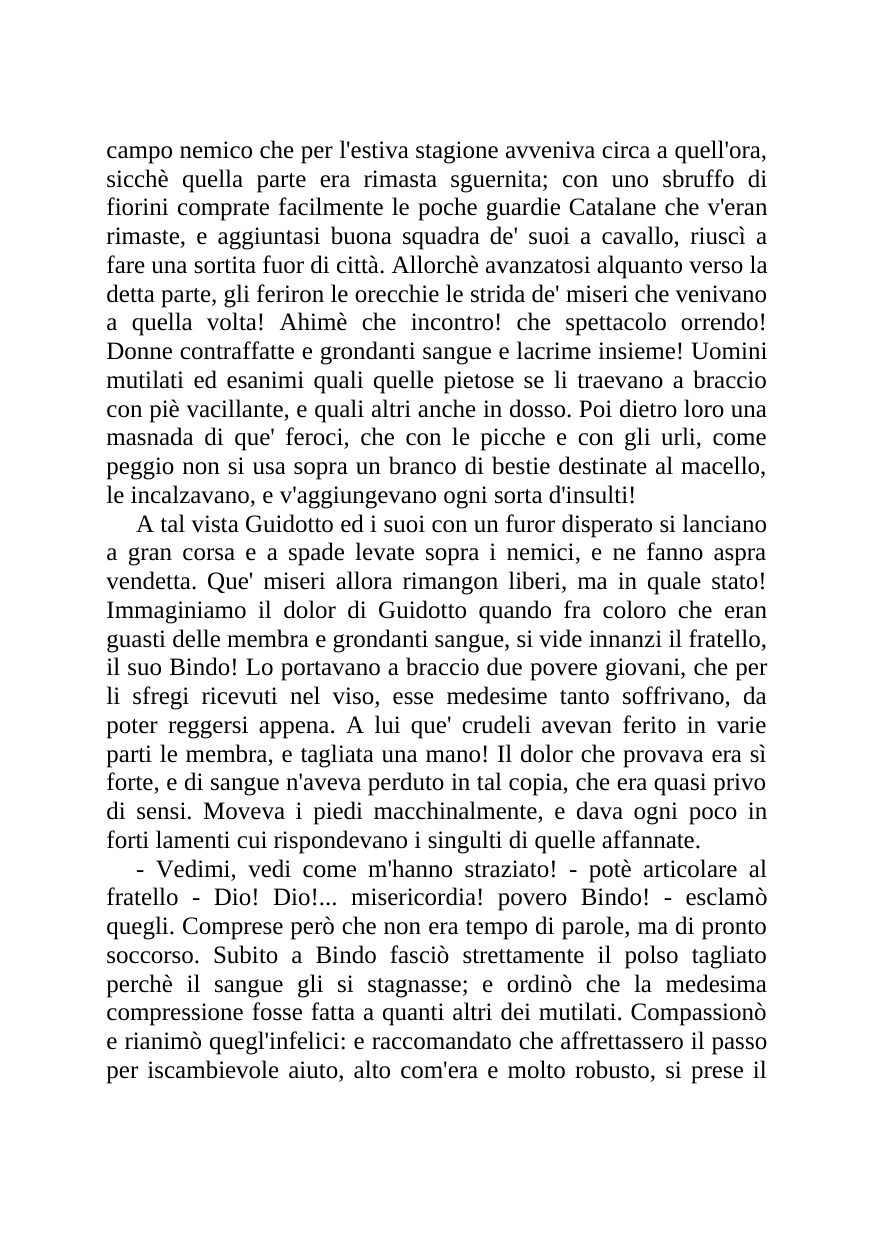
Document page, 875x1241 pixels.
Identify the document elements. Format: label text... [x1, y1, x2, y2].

text campo nemico che per l'estiva stagione avveniva circa a quell'ora, sicchè quella parte era rimasta sguernita; con uno sbruffo di fiorini comprate facilmente le poche guardie Catalane che v'eran rimaste, e aggiuntasi buona squadra de' suoi a cavallo, riuscì a fare una sortita fuor di città. Allorchè avanzatosi alquanto verso la detta parte, gli feriron le orecchie le strida de' miseri che venivano a quella volta! Ahimè che incontro! che spettacolo orrendo! Donne contraffatte e grondanti sangue e lacrime insieme! Uomini mutilati ed esanimi quali quelle pietose se li traevano a braccio con piè vacillante, e quali altri anche in dosso. Poi dietro loro una masnada di que' feroci, che con le picche e con gli urli, come peggio non si usa sopra un branco di bestie destinate al macello, le incalzavano, e v'aggiungevano ogni sorta d'insulti! [106, 135, 768, 509]
text A tal vista Guidotto ed i suoi con un furor disperato si lanciano a gran corsa e a spade levate sopra i nemici, e ne fanno aspra vendetta. Que' miseri allora rimangon liberi, ma in quale stato! Immaginiamo il dolor di Guidotto quando fra coloro che eran guasti delle membra e grondanti sangue, si vide innanzi il fratello, il suo Bindo! Lo portavano a braccio due povere giovani, che per li sfregi ricevuti nel viso, esse medesime tanto soffrivano, da poter reggersi appena. A lui que' crudeli avevan ferito in varie parti le membra, e tagliata una mano! Il dolor che provava era sì forte, e di sangue n'aveva perduto in tal copia, che era quasi privo di sensi. Moveva i piedi macchinalmente, e dava ogni poco in forti lamenti cui rispondevano i singulti di quelle affannate. [106, 509, 768, 854]
text - Vedimi, vedi come m'hanno straziato! - potè articolare al fratello - Dio! Dio!... misericordia! povero Bindo! - esclamò quegli. Comprese però che non era tempo di parole, ma di pronto soccorso. Subito a Bindo fasciò strettamente il polso tagliato perchè il sangue gli si stagnasse; e ordinò che la medesima compressione fosse fatta a quanti altri dei mutilati. Compassionò e rianimò quegl'infelici: e raccomandato che affrettassero il passo per iscambievole aiuto, alto com'era e molto robusto, si prese il [106, 854, 768, 1084]
